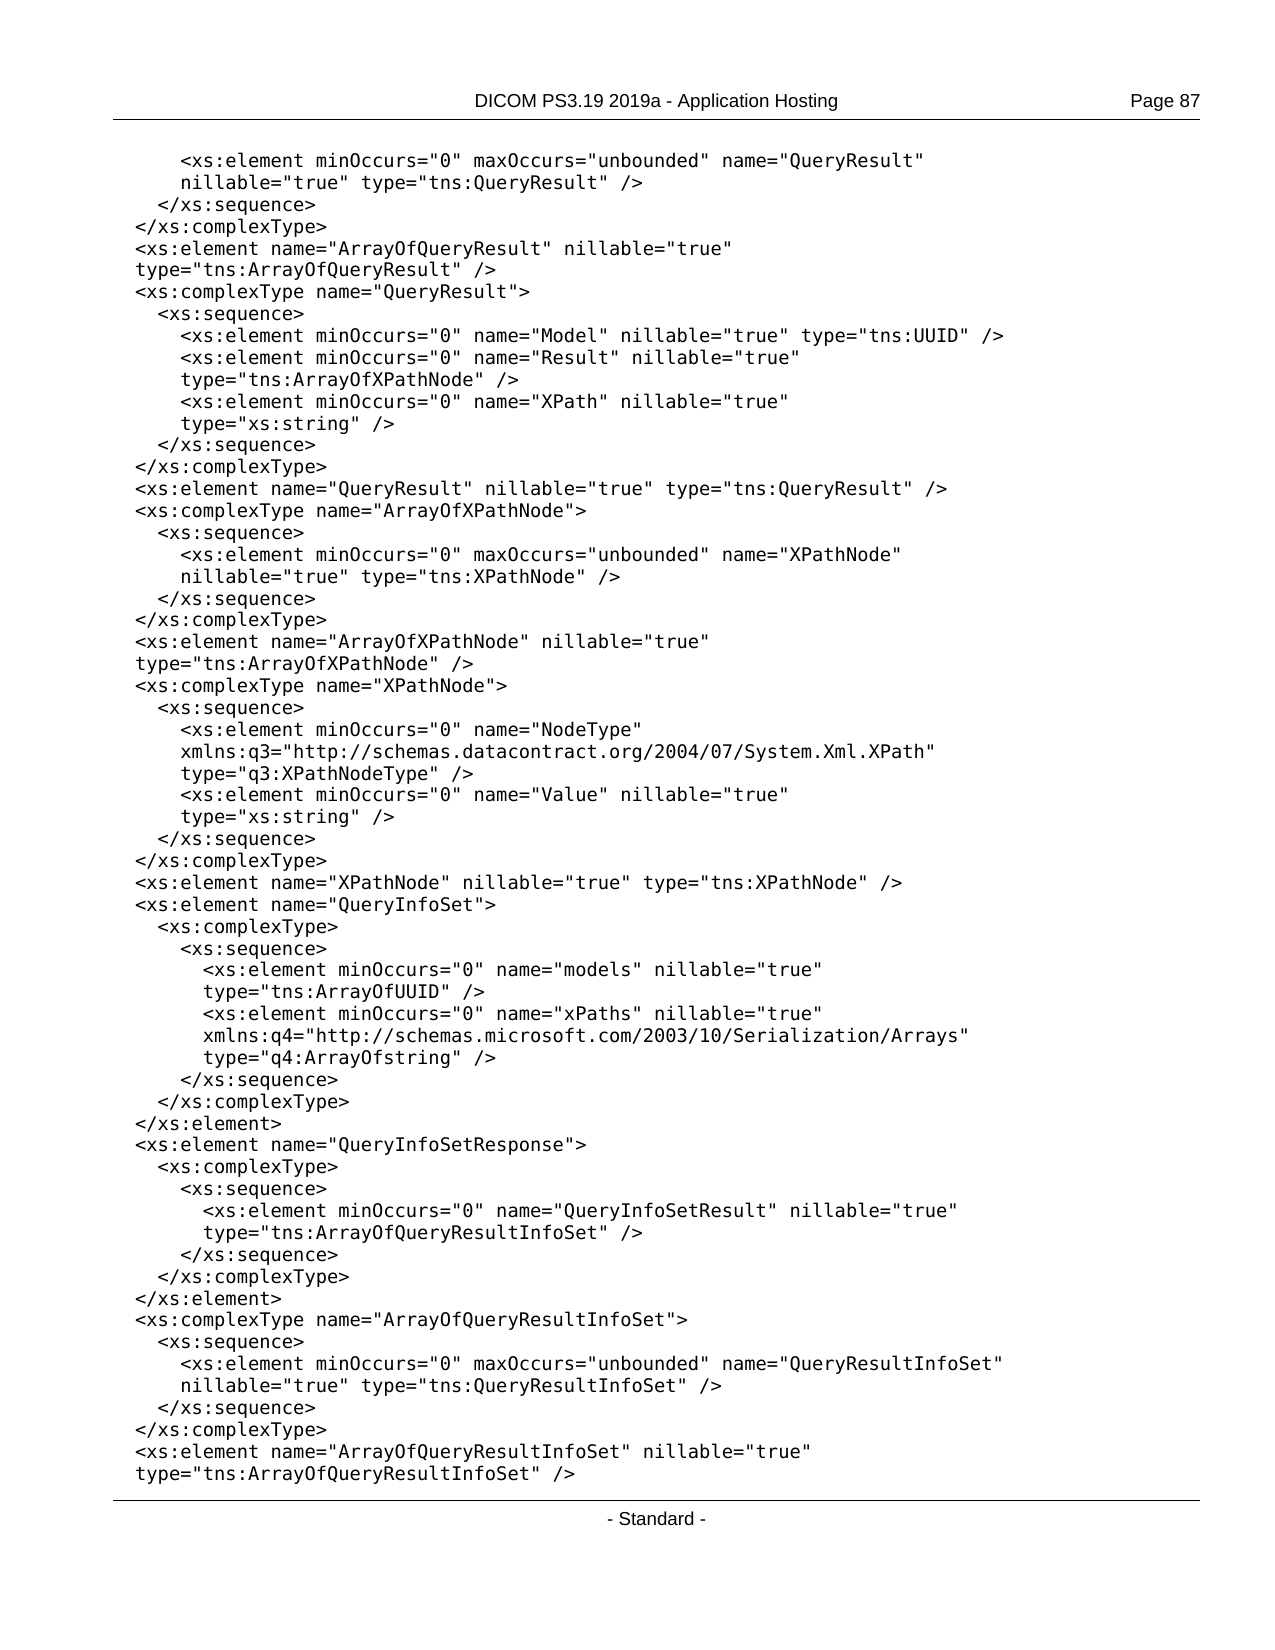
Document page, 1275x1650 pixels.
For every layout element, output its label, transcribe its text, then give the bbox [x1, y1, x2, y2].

text <xs:element minOccurs="0" maxOccurs="unbounded" name="QueryResult" nillable="true" type="tns:QueryResult" /> </xs:sequence> </xs:complexType> <xs:element name="ArrayOfQueryResult" nillable="true" type="tns:ArrayOfQueryResult" /> <xs:complexType name="QueryResult"> <xs:sequence> <xs:element minOccurs="0" name="Model" nillable="true" type="tns:UUID" /> <xs:element minOccurs="0" name="Result" nillable="true" type="tns:ArrayOfXPathNode" /> <xs:element minOccurs="0" name="XPath" nillable="true" type="xs:string" /> </xs:sequence> </xs:complexType> <xs:element name="QueryResult" nillable="true" type="tns:QueryResult" /> <xs:complexType name="ArrayOfXPathNode"> <xs:sequence> <xs:element minOccurs="0" maxOccurs="unbounded" name="XPathNode" nillable="true" type="tns:XPathNode" /> </xs:sequence> </xs:complexType> <xs:element name="ArrayOfXPathNode" nillable="true" type="tns:ArrayOfXPathNode" /> <xs:complexType name="XPathNode"> <xs:sequence> <xs:element minOccurs="0" name="NodeType" xmlns:q3="http://schemas.datacontract.org/2004/07/System.Xml.XPath" type="q3:XPathNodeType" /> <xs:element minOccurs="0" name="Value" nillable="true" type="xs:string" /> </xs:sequence> </xs:complexType> <xs:element name="XPathNode" nillable="true" type="tns:XPathNode" /> <xs:element name="QueryInfoSet"> <xs:complexType> <xs:sequence> <xs:element minOccurs="0" name="models" nillable="true" type="tns:ArrayOfUUID" /> <xs:element minOccurs="0" name="xPaths" nillable="true" xmlns:q4="http://schemas.microsoft.com/2003/10/Serialization/Arrays" type="q4:ArrayOfstring" /> </xs:sequence> </xs:complexType> </xs:element> <xs:element name="QueryInfoSetResponse"> <xs:complexType> <xs:sequence> <xs:element minOccurs="0" name="QueryInfoSetResult" nillable="true" type="tns:ArrayOfQueryResultInfoSet" /> </xs:sequence> </xs:complexType> </xs:element> <xs:complexType name="ArrayOfQueryResultInfoSet"> <xs:sequence> <xs:element minOccurs="0" maxOccurs="unbounded" name="QueryResultInfoSet" nillable="true" type="tns:QueryResultInfoSet" /> </xs:sequence> </xs:complexType> <xs:element name="ArrayOfQueryResultInfoSet" nillable="true" type="tns:ArrayOfQueryResultInfoSet" /> [112, 150, 1200, 1484]
